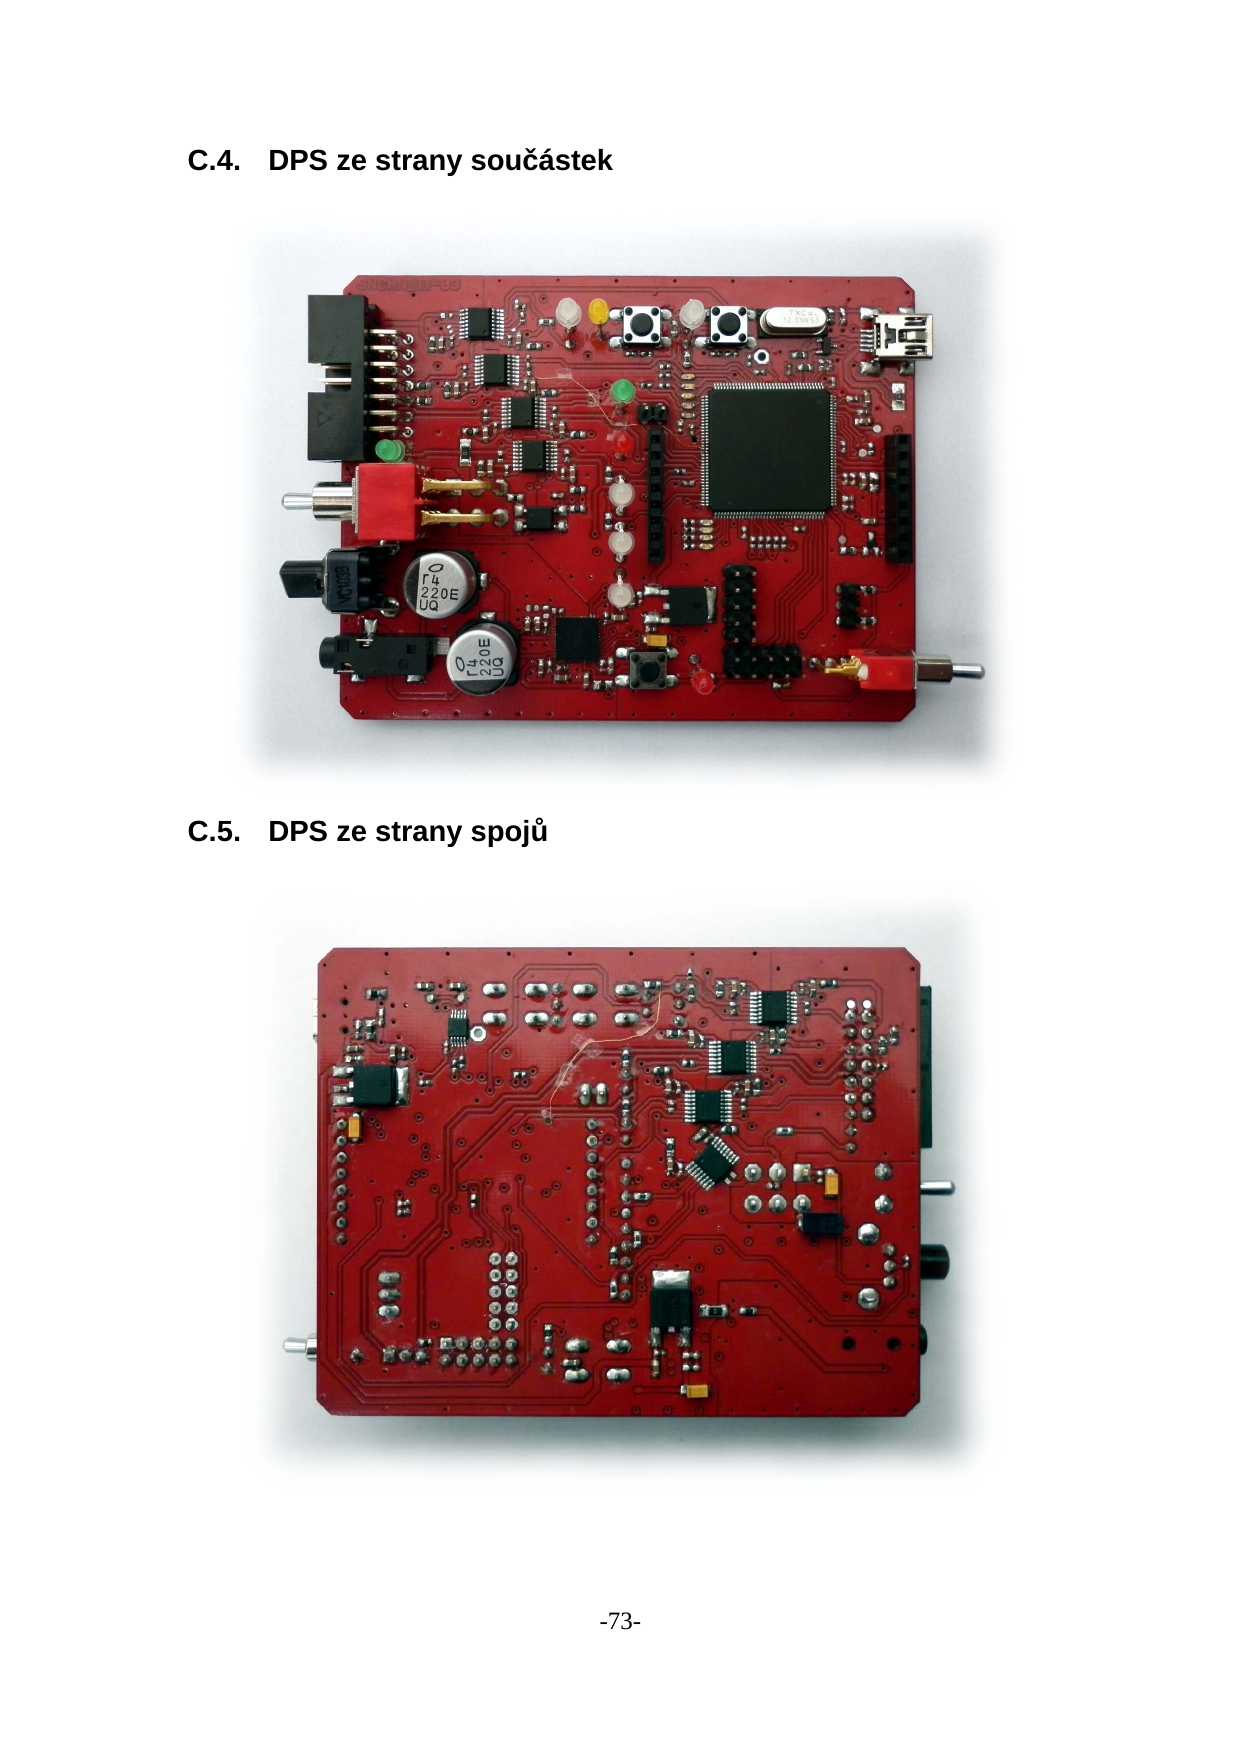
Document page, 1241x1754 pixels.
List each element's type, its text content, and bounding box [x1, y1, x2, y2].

subtitle DPS ze strany součástek [179, 143, 1122, 177]
picture [238, 872, 1002, 1491]
picture [219, 201, 1022, 797]
subtitle DPS ze strany spojů [179, 797, 1122, 848]
